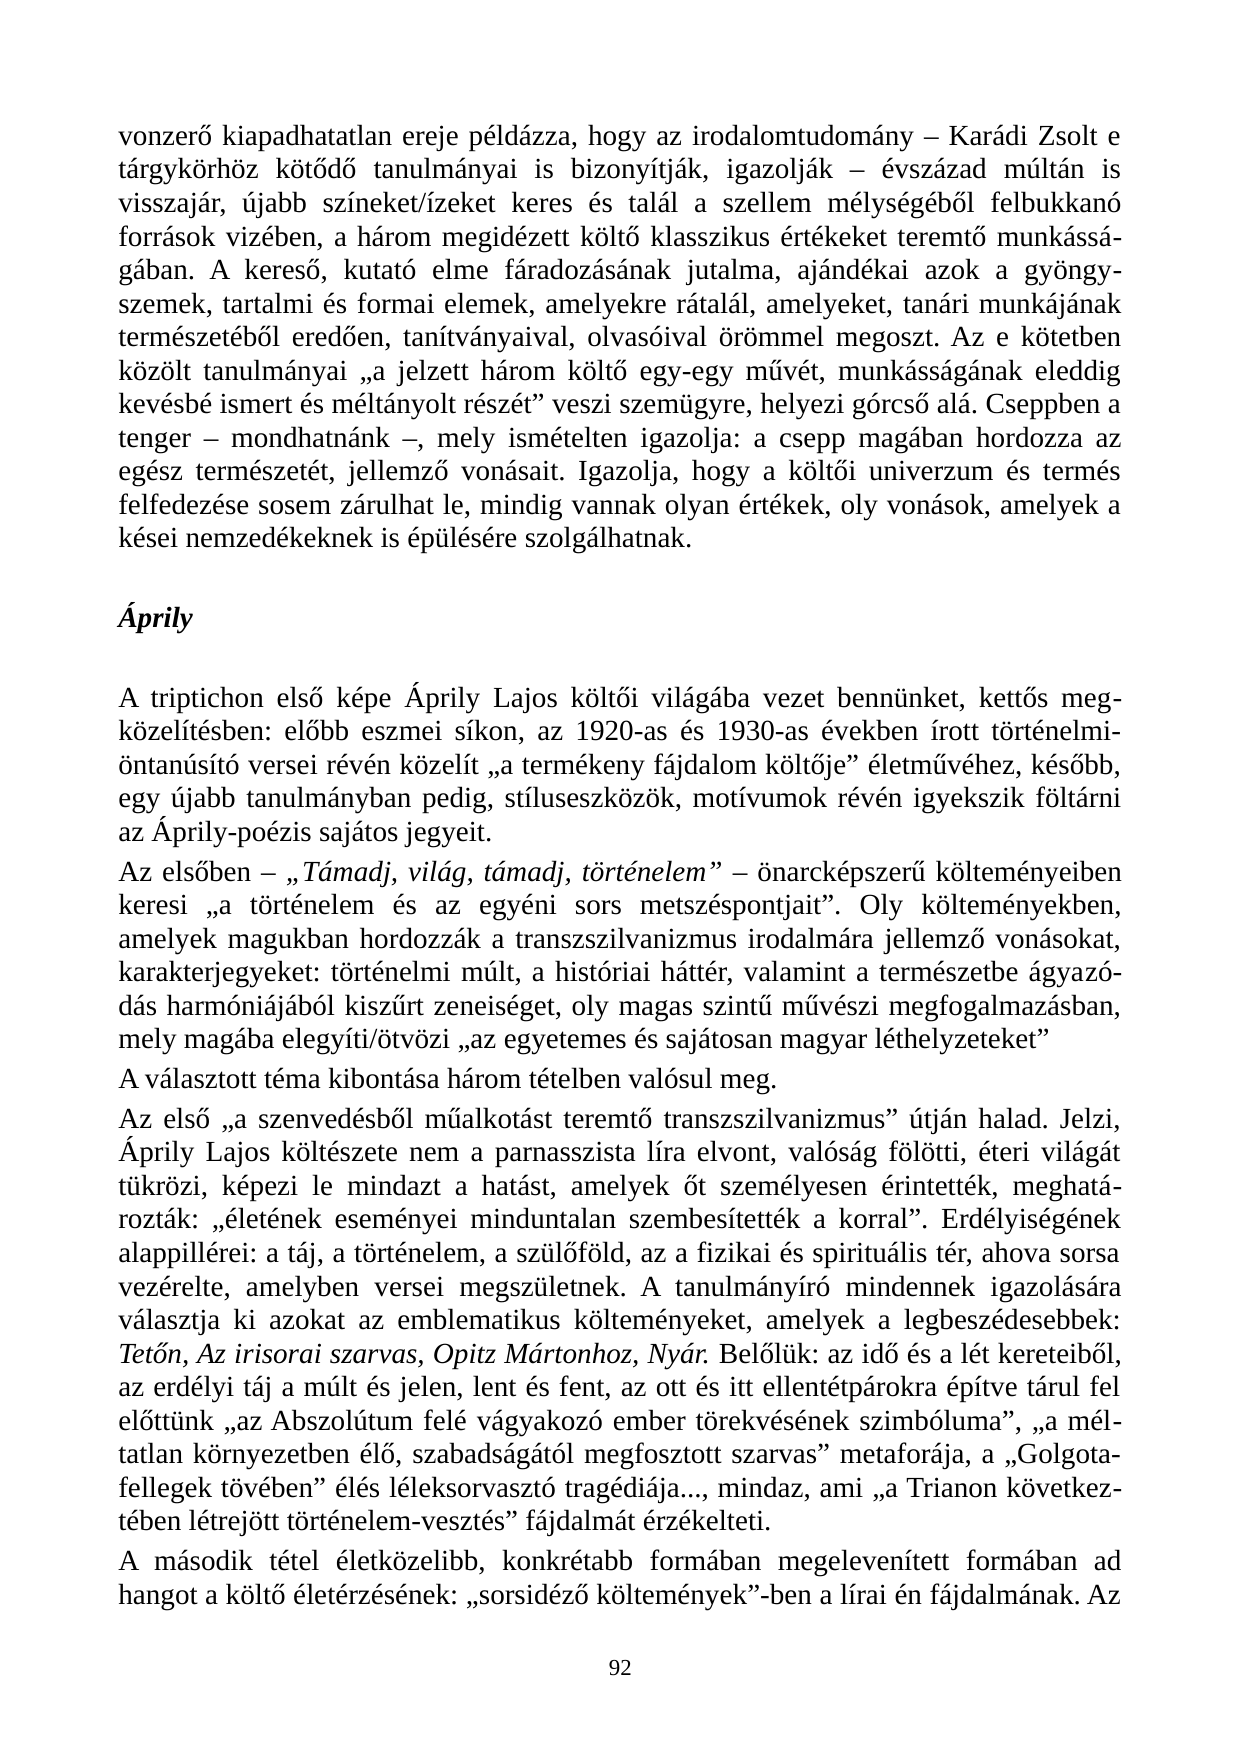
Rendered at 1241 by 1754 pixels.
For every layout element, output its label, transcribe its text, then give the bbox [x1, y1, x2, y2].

text Az első „a szenvedésből műalkotást teremtő transzszilvanizmus” útján halad. Jelzi, Áprily Lajos költészete nem a parnasszista líra elvont, valóság fölötti, éteri világát tükrözi, képezi le mindazt a hatást, amelyek őt személyesen érintették, meghatá­rozták: „életének eseményei minduntalan szembesítették a korral”. Erdélyiségének alappillérei: a táj, a történelem, a szülőföld, az a fizikai és spirituális tér, ahova sorsa vezérelte, amelyben versei megszületnek. A tanulmányíró mindennek igazolására választja ki azokat az emblematikus költeményeket, amelyek a legbeszédesebbek: Tetőn, Az irisorai szarvas, Opitz Mártonhoz, Nyár. Belőlük: az idő és a lét kereteiből, az erdélyi táj a múlt és jelen, lent és fent, az ott és itt ellentétpárokra építve tárul fel előttünk „az Abszolútum felé vágyakozó ember törekvésének szimbóluma”, „a mél­tatlan környezetben élő, szabadságától megfosztott szarvas” metaforája, a „Golgota-fellegek tövében” élés léleksorvasztó tragédiája..., mindaz, ami „a Trianon következ­tében létrejött történelem-vesztés” fájdalmát érzékelteti. [118, 1101, 1122, 1537]
text Áprily [118, 600, 1122, 634]
text A második tétel életközelibb, konkrétabb formában megelevenített formában ad hangot a költő életérzésének: „sorsidéző költemények”-ben a lírai én fájdalmának. Az [118, 1543, 1122, 1610]
text vonzerő kiapadhatatlan ereje példázza, hogy az irodalomtudomány – Karádi Zsolt e tárgykörhöz kötődő tanulmányai is bizonyítják, igazolják – évszázad múltán is vissza­jár, újabb színeket/ízeket keres és talál a szellem mélységéből felbukkanó források vizében, a három megidézett költő klasszikus értékeket teremtő munkássá­gában. A kereső, kutató elme fáradozásának jutalma, ajándékai azok a gyöngy­szemek, tartalmi és formai elemek, amelyekre rátalál, amelyeket, tanári munkájának természetéből eredően, tanítványaival, olvasóival örömmel megoszt. Az e kötetben közölt tanulmányai „a jelzett három költő egy-egy művét, munkásságának eleddig kevésbé ismert és méltányolt részét” veszi szemügyre, helyezi górcső alá. Cseppben a tenger – mondhatnánk –, mely ismételten igazolja: a csepp magában hordozza az egész természetét, jellemző vonásait. Igazolja, hogy a költői univerzum és termés felfedezése sosem zárulhat le, mindig vannak olyan értékek, oly vonások, amelyek a kései nemzedékeknek is épülésére szolgálhatnak. [118, 118, 1122, 554]
text Az elsőben – „Támadj, világ, támadj, történelem” – önarcképszerű költeményeiben keresi „a történelem és az egyéni sors metszéspontjait”. Oly költeményekben, amelyek magukban hordozzák a transzszilvanizmus irodalmára jellemző vonásokat, karakterjegyeket: történelmi múlt, a históriai háttér, valamint a természetbe ágya­zó­dás harmóniájából kiszűrt zeneiséget, oly magas szintű művészi megfogalmazásban, mely magába elegyíti/ötvözi „az egyetemes és sajátosan magyar léthelyzeteket” [118, 854, 1122, 1055]
text A triptichon első képe Áprily Lajos költői világába vezet bennünket, kettős meg­közelítésben: előbb eszmei síkon, az 1920-as és 1930-as években írott történelmi-öntanúsító versei révén közelít „a termékeny fájdalom költője” életművéhez, később, egy újabb tanulmányban pedig, stíluseszközök, motívumok révén igyekszik föltárni az Áprily-poézis sajátos jegyeit. [118, 680, 1122, 847]
text A választott téma kibontása három tételben valósul meg. [118, 1061, 1122, 1095]
